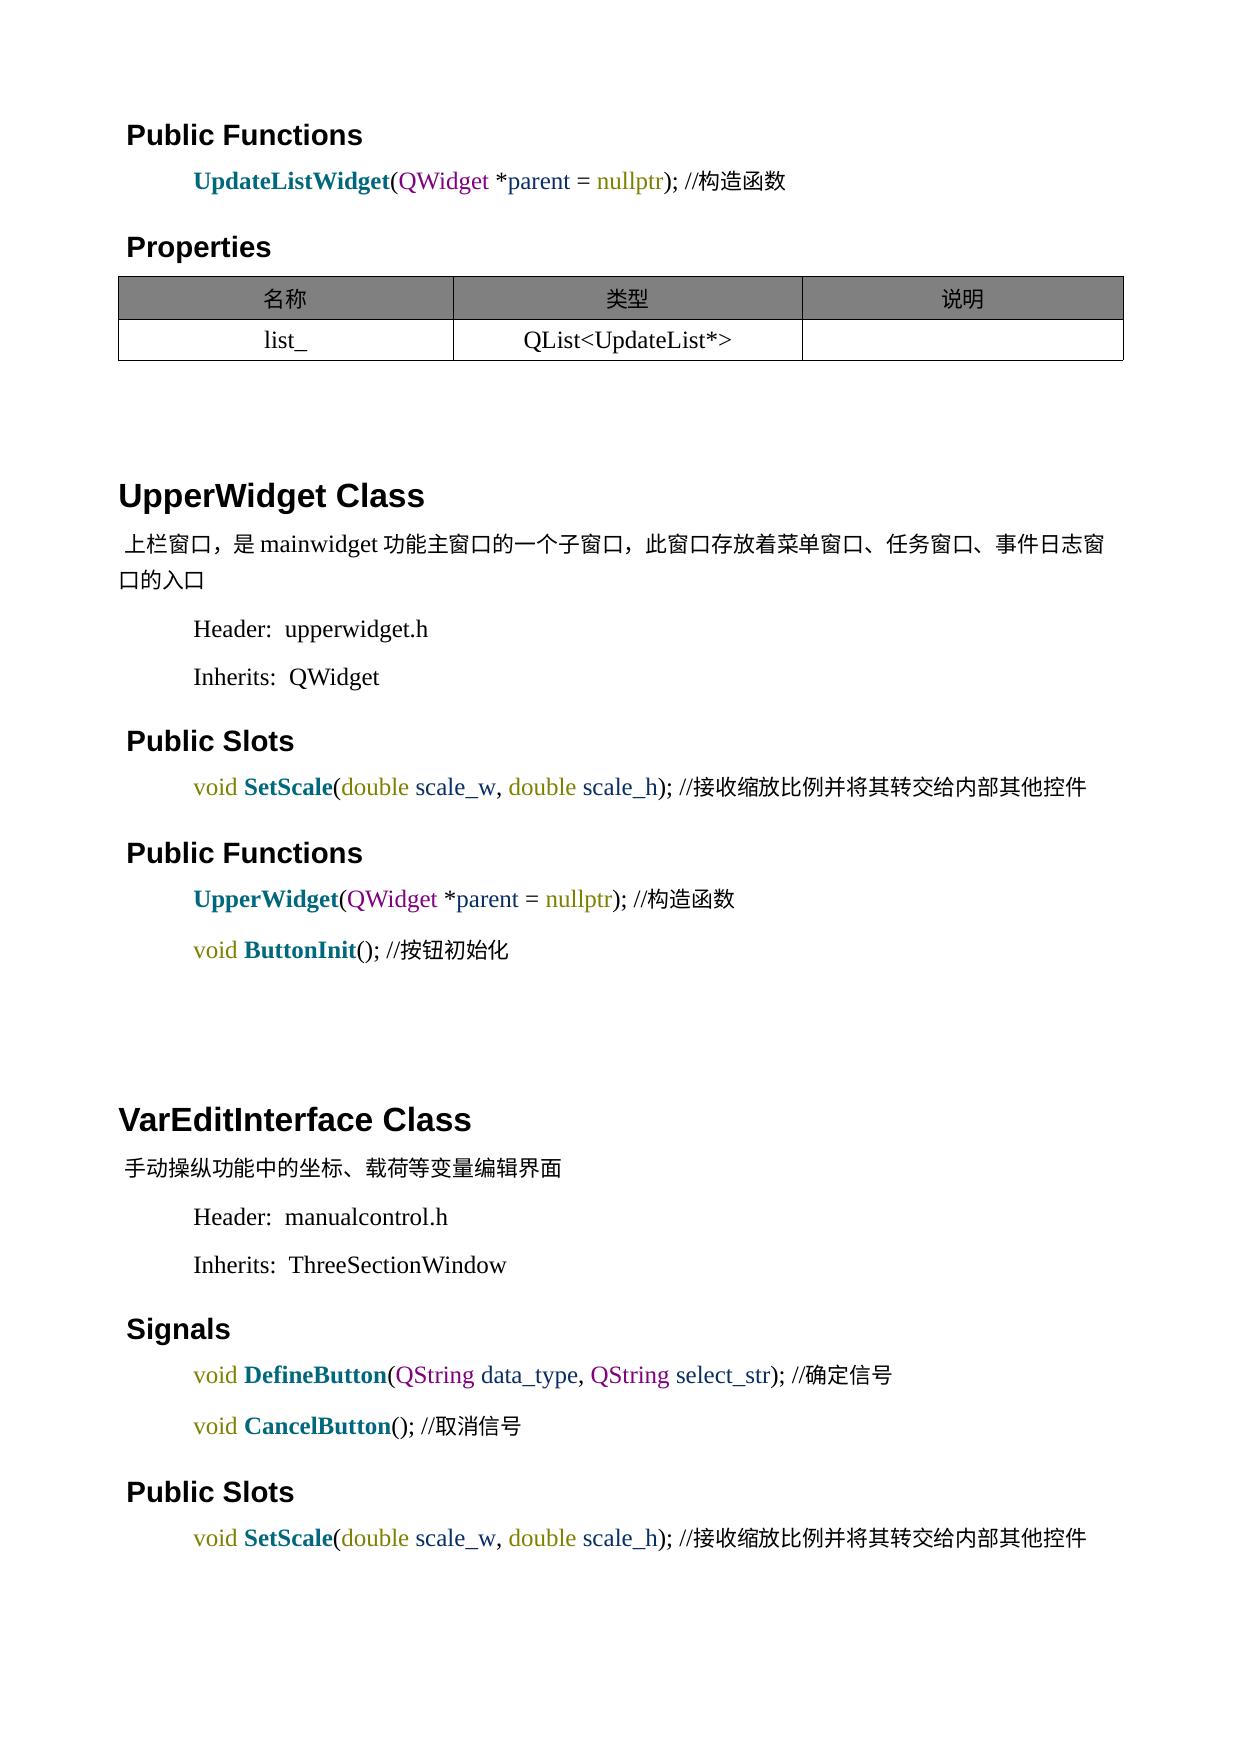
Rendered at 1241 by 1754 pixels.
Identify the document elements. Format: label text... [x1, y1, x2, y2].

text Header: manualcontrol.h [118, 1202, 1122, 1231]
subtitle Public Slots [118, 1474, 1122, 1508]
text void ButtonInit(); //按钮初始化 [118, 933, 1122, 965]
subtitle VarEditInterface Class [118, 1100, 1122, 1139]
subtitle UpperWidget Class [118, 476, 1122, 514]
subtitle Signals [118, 1312, 1122, 1346]
table_header 类型 [454, 277, 802, 319]
text void SetScale(double scale_w, double scale_h); //接收缩放比例并将其转交给内部其他控件 [118, 770, 1122, 802]
subtitle Public Functions [118, 836, 1122, 869]
table_header 名称 [119, 277, 453, 319]
text UpdateListWidget(QWidget *parent = nullptr); //构造函数 [118, 164, 1122, 196]
subtitle Properties [118, 230, 1122, 264]
text UpperWidget(QWidget *parent = nullptr); //构造函数 [118, 882, 1122, 914]
text void CancelButton(); //取消信号 [118, 1409, 1122, 1441]
text Inherits: ThreeSectionWindow [118, 1250, 1122, 1278]
text Header: upperwidget.h [118, 614, 1122, 643]
subtitle Public Slots [118, 724, 1122, 758]
table_cell QList<UpdateList*> [454, 320, 802, 360]
text 上栏窗口，是mainwidget功能主窗口的一个子窗口，此窗口存放着菜单窗口、任务窗口、事件日志窗口的入口 [118, 527, 1122, 595]
table_cell list_ [119, 320, 453, 360]
text void DefineButton(QString data_type, QString select_str); //确定信号 [118, 1358, 1122, 1390]
subtitle Public Functions [118, 118, 1122, 152]
text Inherits: QWidget [118, 662, 1122, 691]
table_cell [803, 320, 1123, 360]
table_header 说明 [803, 277, 1123, 319]
text 手动操纵功能中的坐标、载荷等变量编辑界面 [118, 1151, 1122, 1183]
text void SetScale(double scale_w, double scale_h); //接收缩放比例并将其转交给内部其他控件 [118, 1521, 1122, 1552]
